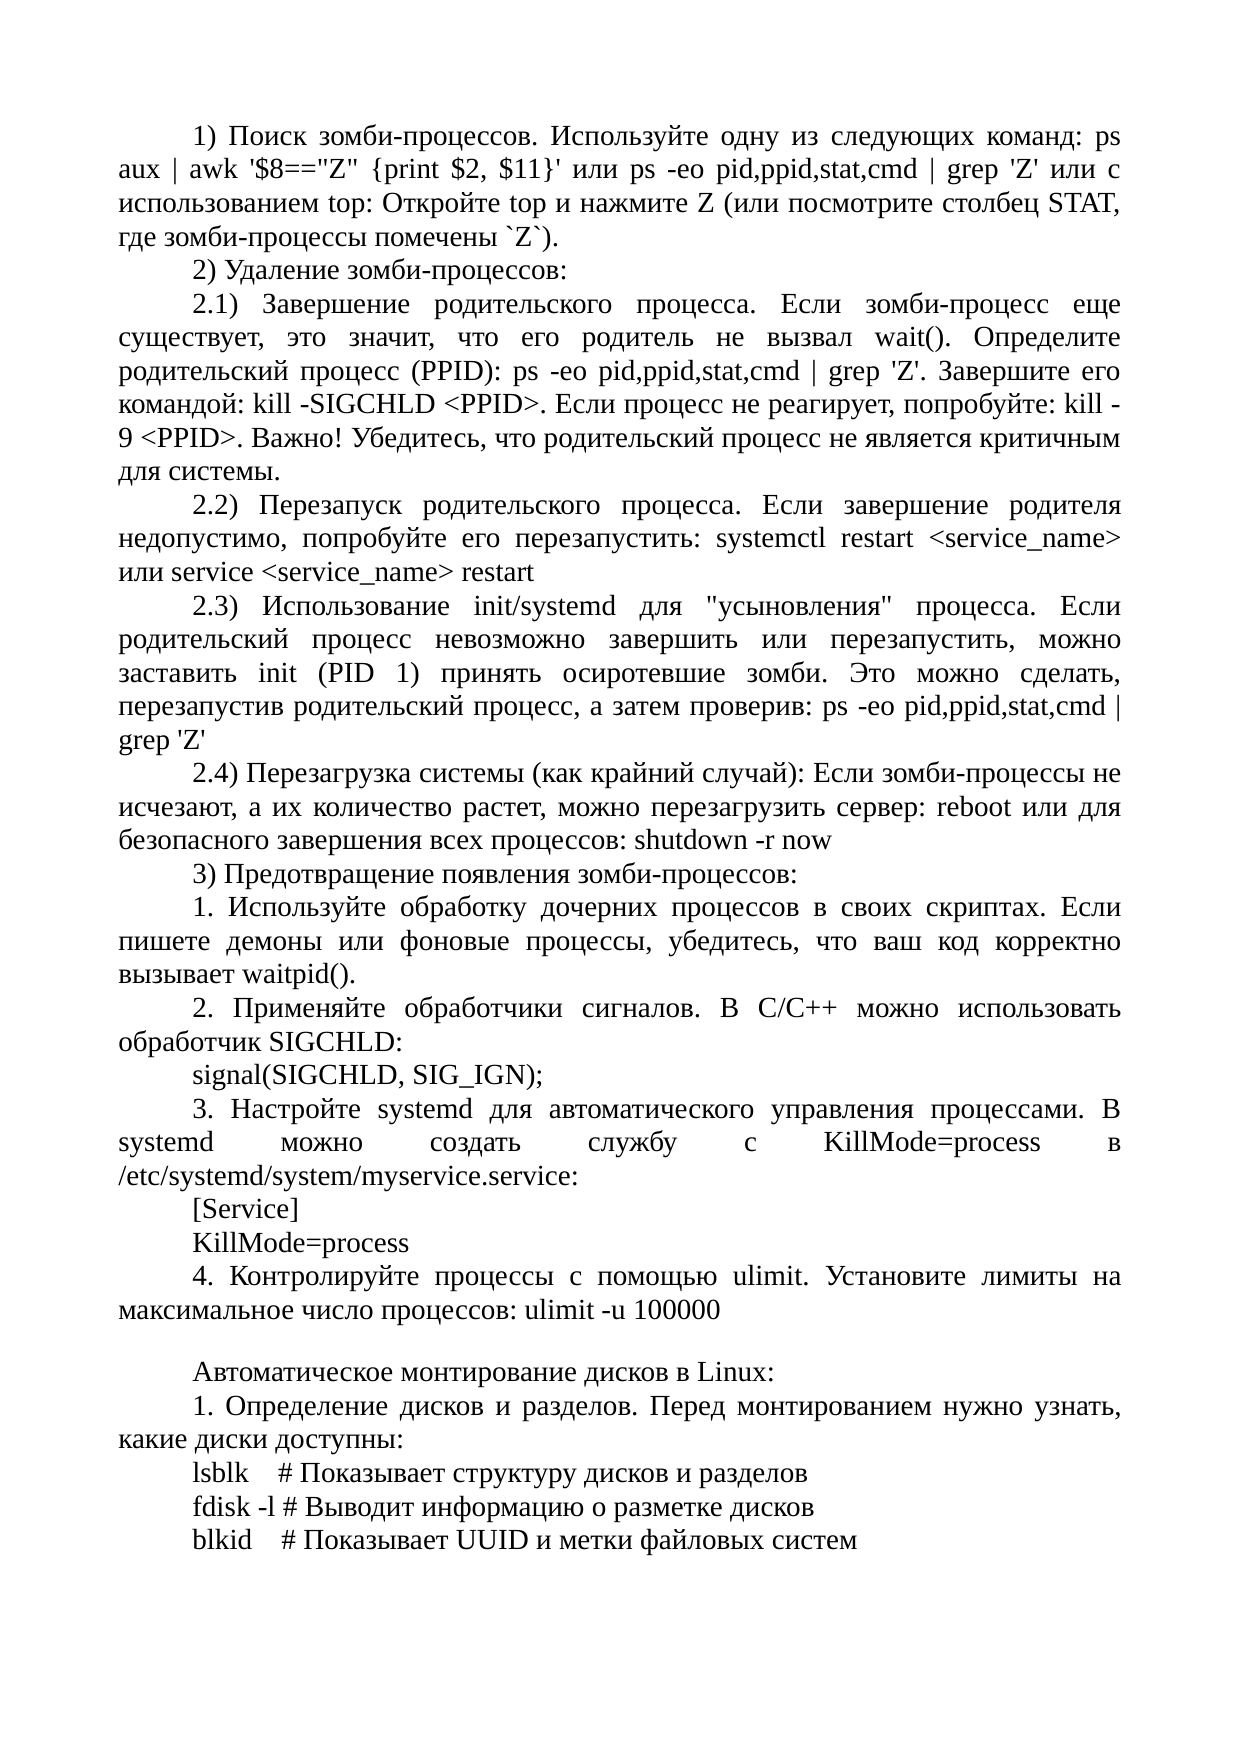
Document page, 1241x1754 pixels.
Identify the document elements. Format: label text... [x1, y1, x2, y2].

text 3. Настройте systemd для автоматического управления процессами. В systemd можно создать службу с KillMode=process в /etc/systemd/system/myservice.service: [118, 1091, 1122, 1191]
text [Service] [118, 1191, 1122, 1225]
text lsblk # Показывает структуру дисков и разделов [118, 1455, 1122, 1489]
text signal(SIGCHLD, SIG_IGN); [118, 1057, 1122, 1091]
text 2.2) Перезапуск родительского процесса. Если завершение родителя недопустимо, попробуйте его перезапустить: systemctl restart <service_name> или service <service_name> restart [118, 487, 1122, 588]
text fdisk -l # Выводит информацию о разметке дисков [118, 1489, 1122, 1522]
text 4. Контролируйте процессы с помощью ulimit. Установите лимиты на максимальное число процессов: ulimit -u 100000 [118, 1258, 1122, 1326]
text blkid # Показывает UUID и метки файловых систем [118, 1522, 1122, 1556]
text 2) Удаление зомби-процессов: [118, 252, 1122, 286]
text 1. Используйте обработку дочерних процессов в своих скриптах. Если пишете демоны или фоновые процессы, убедитесь, что ваш код корректно вызывает waitpid(). [118, 889, 1122, 990]
text 1) Поиск зомби-процессов. Используйте одну из следующих команд: ps aux | awk '$8=="Z" {print $2, $11}' или ps -eo pid,ppid,stat,cmd | grep 'Z' или с использованием top: Откройте top и нажмите Z (или посмотрите столбец STAT, где зомби-процессы помечены `Z`). [118, 118, 1122, 252]
text 2. Применяйте обработчики сигналов. В C/C++ можно использовать обработчик SIGCHLD: [118, 990, 1122, 1057]
text KillMode=process [118, 1225, 1122, 1258]
text 2.1) Завершение родительского процесса. Если зомби-процесс еще существует, это значит, что его родитель не вызвал wait(). Определите родительский процесс (PPID): ps -eo pid,ppid,stat,cmd | grep 'Z'. Завершите его командой: kill -SIGCHLD <PPID>. Если процесс не реагирует, попробуйте: kill -9 <PPID>. Важно! Убедитесь, что родительский процесс не является критичным для системы. [118, 286, 1122, 487]
text 1. Определение дисков и разделов. Перед монтированием нужно узнать, какие диски доступны: [118, 1388, 1122, 1455]
text 3) Предотвращение появления зомби-процессов: [118, 856, 1122, 889]
text Автоматическое монтирование дисков в Linux: [118, 1354, 1122, 1388]
text 2.4) Перезагрузка системы (как крайний случай): Если зомби-процессы не исчезают, а их количество растет, можно перезагрузить сервер: reboot или для безопасного завершения всех процессов: shutdown -r now [118, 755, 1122, 856]
text 2.3) Использование init/systemd для "усыновления" процесса. Если родительский процесс невозможно завершить или перезапустить, можно заставить init (PID 1) принять осиротевшие зомби. Это можно сделать, перезапустив родительский процесс, а затем проверив: ps -eo pid,ppid,stat,cmd | grep 'Z' [118, 588, 1122, 755]
